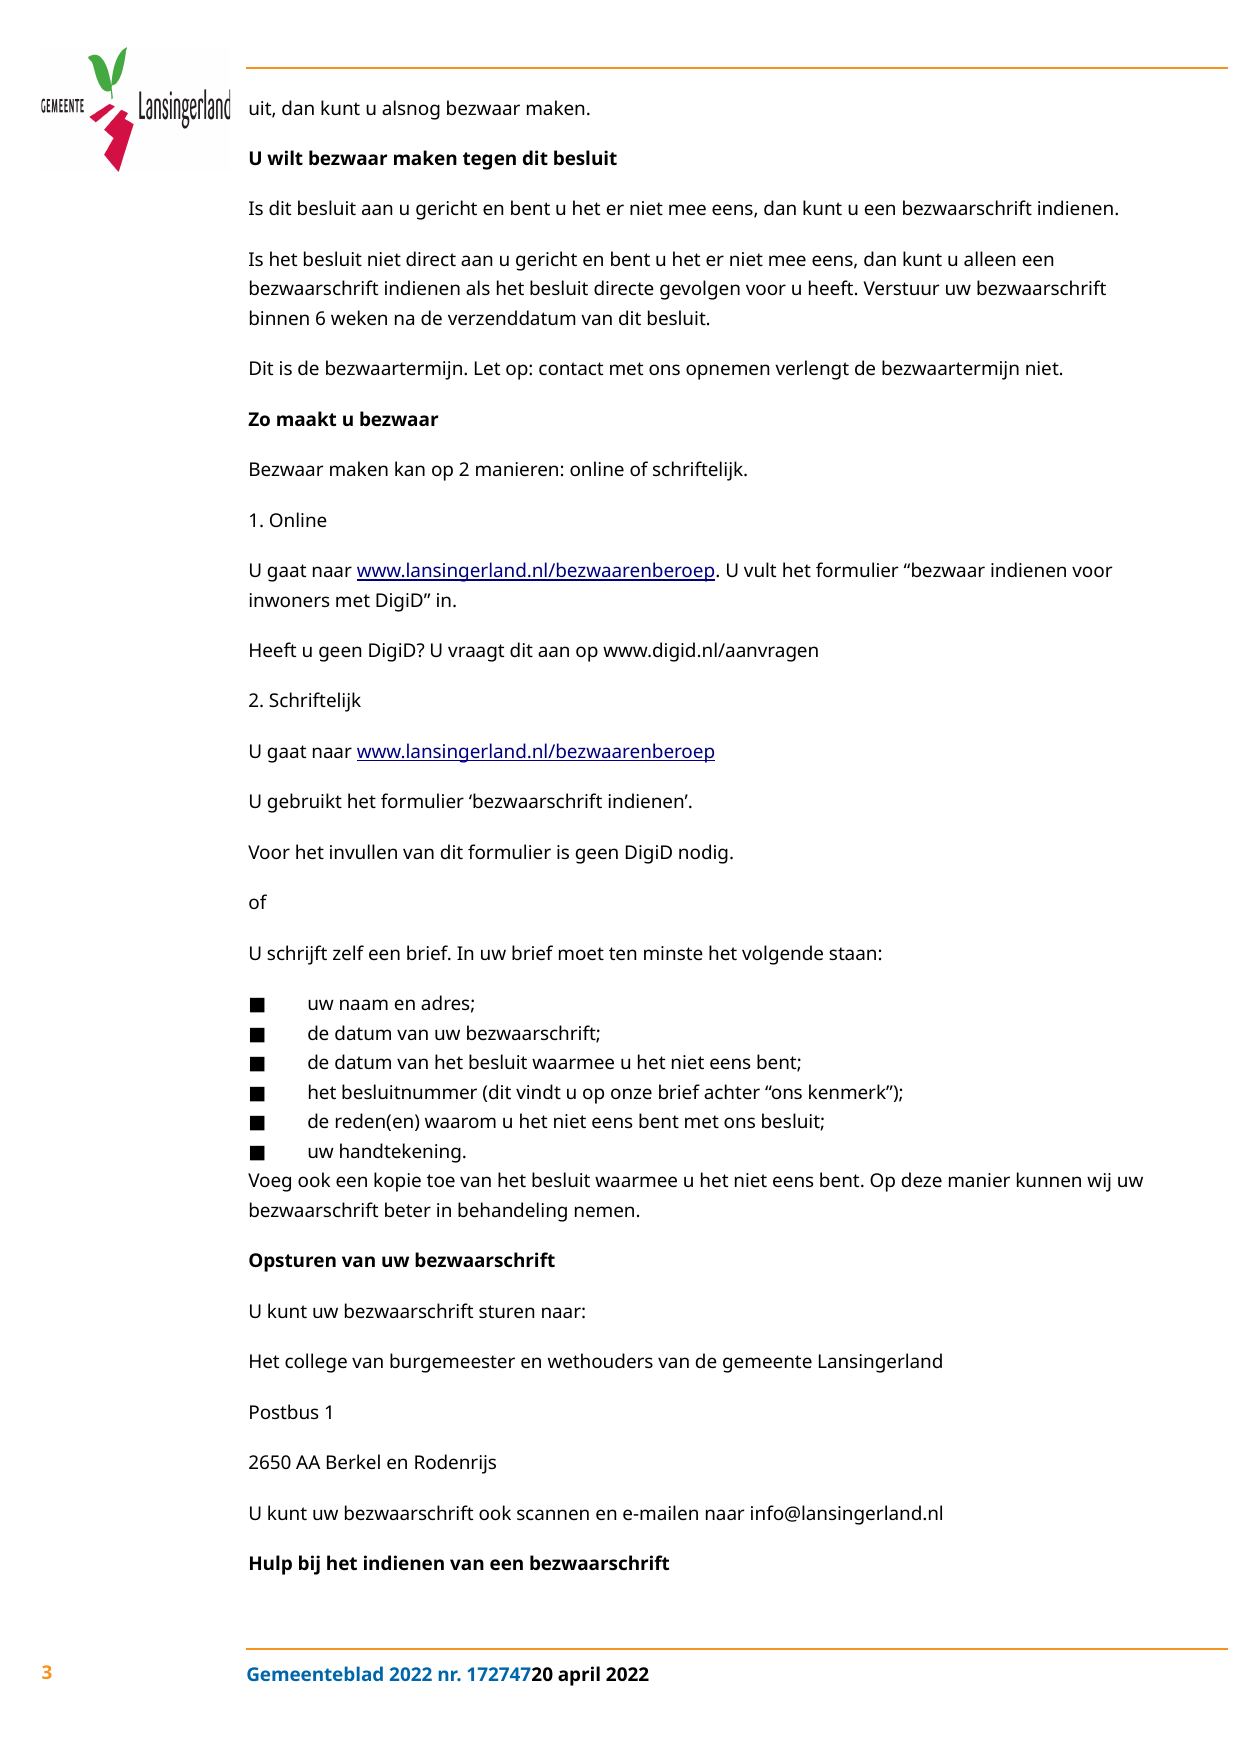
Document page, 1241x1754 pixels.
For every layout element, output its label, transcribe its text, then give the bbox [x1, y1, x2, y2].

text Hulp bij het indienen van een bezwaarschrift [248, 1550, 1152, 1576]
text 2650 AA Berkel en Rodenrijs [248, 1449, 1152, 1475]
text Opsturen van uw bezwaarschrift [248, 1248, 1152, 1273]
list de datum van uw bezwaarschrift; [248, 1020, 1152, 1046]
text Het college van burgemeester en wethouders van de gemeente Lansingerland [248, 1348, 1152, 1374]
list het besluitnummer (dit vindt u op onze brief achter “ons kenmerk”); [248, 1079, 1152, 1105]
text Postbus 1 [248, 1399, 1152, 1425]
list de datum van het besluit waarmee u het niet eens bent; [248, 1049, 1152, 1075]
text Voeg ook een kopie toe van het besluit waarmee u het niet eens bent. Op deze manier kunnen wij uw bezwaarschrift beter in behandeling nemen. [248, 1168, 1152, 1223]
text of [248, 889, 1152, 915]
text Dit is de bezwaartermijn. Let op: contact met ons opnemen verlengt de bezwaartermijn niet. [248, 356, 1152, 381]
text U schrijft zelf een brief. In uw brief moet ten minste het volgende staan: [248, 940, 1152, 966]
text Zo maakt u bezwaar [248, 406, 1152, 432]
text Is dit besluit aan u gericht en bent u het er niet mee eens, dan kunt u een bezwaarschrift indienen. [248, 196, 1152, 221]
text Voor het invullen van dit formulier is geen DigiD nodig. [248, 839, 1152, 865]
text 2. Schriftelijk [248, 688, 1152, 713]
text uit, dan kunt u alsnog bezwaar maken. [248, 95, 1152, 121]
text Is het besluit niet direct aan u gericht en bent u het er niet mee eens, dan kunt u alleen een bezwaarschrift indienen als het besluit directe gevolgen voor u heeft. Verstuur uw bezwaarschrift binnen 6 weken na de verzenddatum van dit besluit. [248, 246, 1152, 331]
text U kunt uw bezwaarschrift ook scannen en e-mailen naar info@lansingerland.nl [248, 1500, 1152, 1526]
text U wilt bezwaar maken tegen dit besluit [248, 145, 1152, 171]
text U gaat naar www.lansingerland.nl/bezwaarenberoep. U vult het formulier “bezwaar indienen voor inwoners met DigiD” in. [248, 557, 1152, 613]
text U gebruikt het formulier ‘bezwaarschrift indienen’. [248, 788, 1152, 814]
list uw handtekening. [248, 1138, 1152, 1164]
picture [41, 47, 231, 172]
list uw naam en adres; [248, 990, 1152, 1016]
text U kunt uw bezwaarschrift sturen naar: [248, 1298, 1152, 1324]
text 1. Online [248, 507, 1152, 533]
text Bezwaar maken kan op 2 manieren: online of schriftelijk. [248, 456, 1152, 482]
list de reden(en) waarom u het niet eens bent met ons besluit; [248, 1108, 1152, 1134]
text U gaat naar www.lansingerland.nl/bezwaarenberoep [248, 738, 1152, 764]
text Heeft u geen DigiD? U vraagt dit aan op www.digid.nl/aanvragen [248, 637, 1152, 663]
